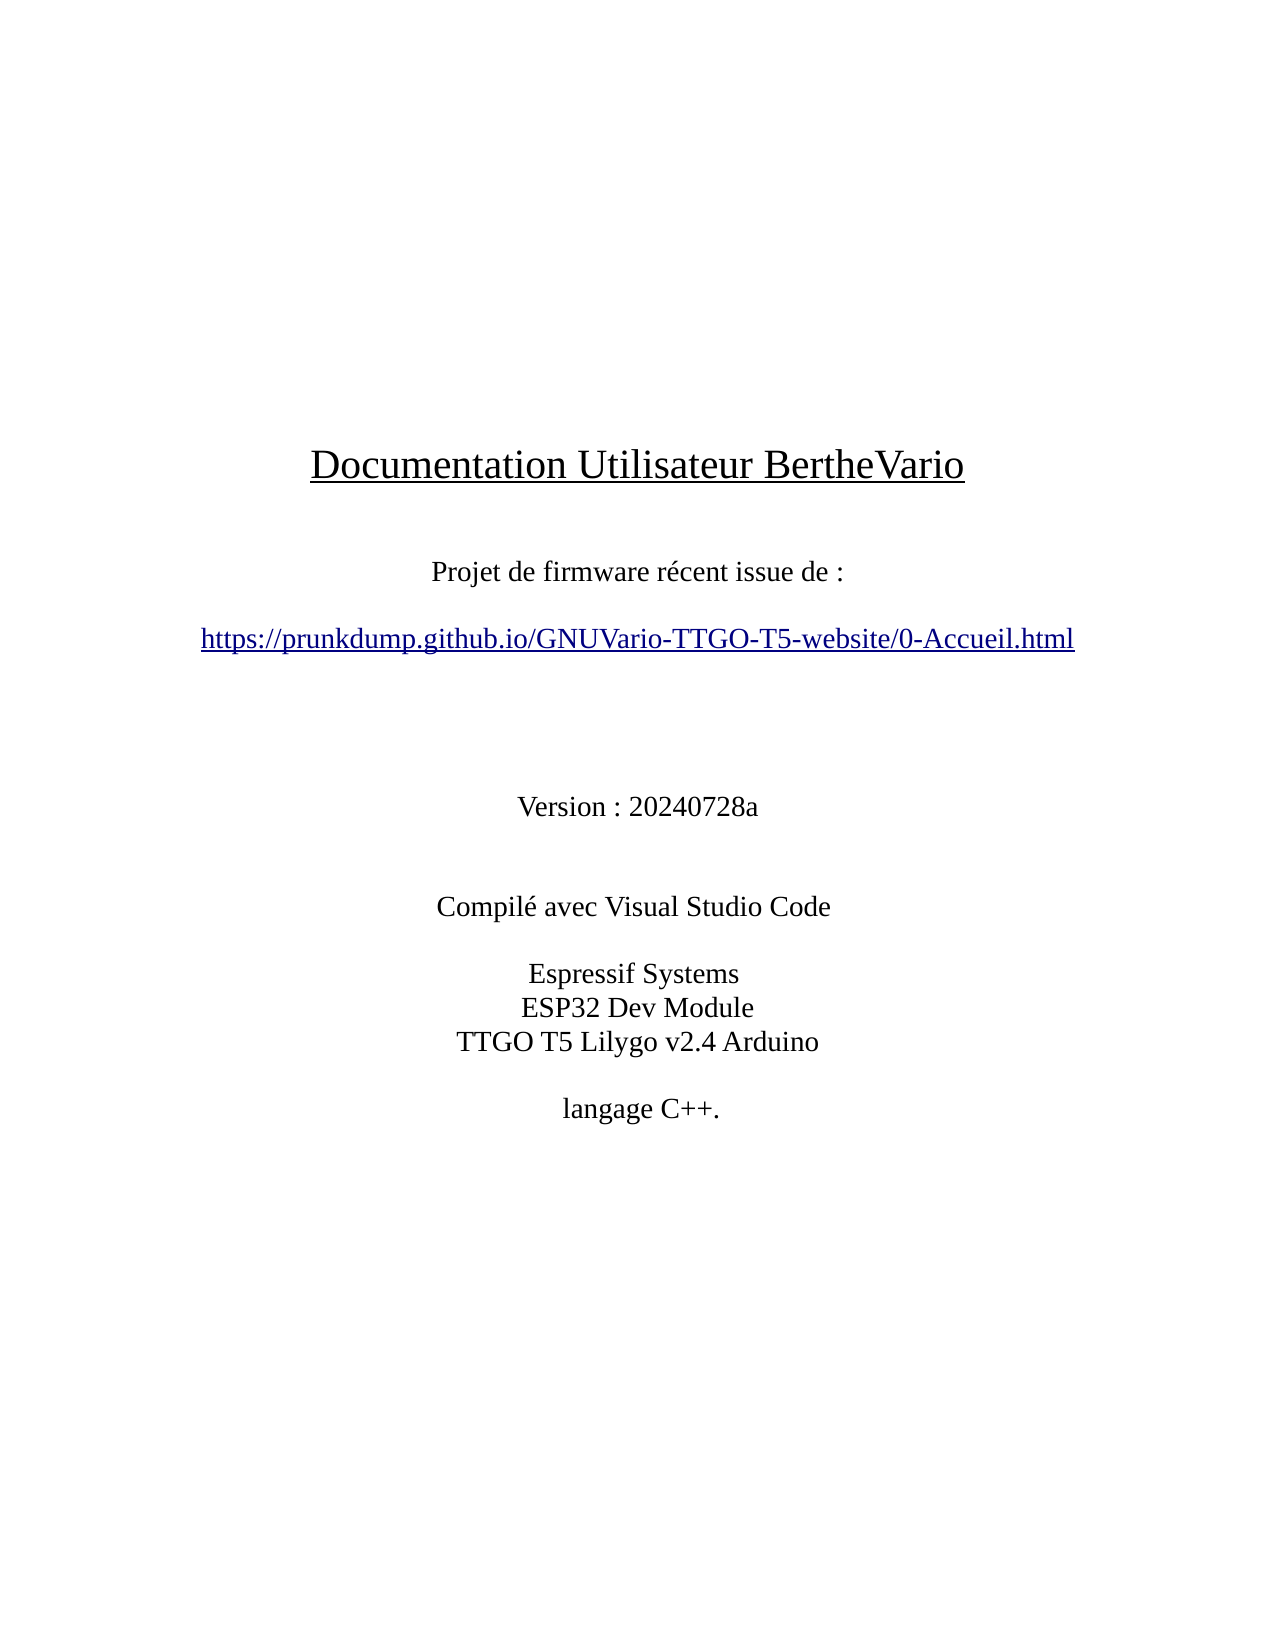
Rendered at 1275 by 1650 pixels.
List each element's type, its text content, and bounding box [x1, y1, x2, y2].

text TTGO T5 Lilygo v2.4 Arduino [118, 1024, 1157, 1057]
text https://prunkdump.github.io/GNUVario-TTGO-T5-website/0-Accueil.html [118, 621, 1157, 655]
text Documentation Utilisateur BertheVario [118, 439, 1157, 487]
text Espressif Systems [118, 957, 1157, 990]
text Compilé avec Visual Studio Code [118, 889, 1157, 923]
text ESP32 Dev Module [118, 990, 1157, 1024]
text Version : 20240728a [118, 789, 1157, 822]
text langage C++. [118, 1091, 1157, 1124]
text Projet de firmware récent issue de : [118, 554, 1157, 588]
